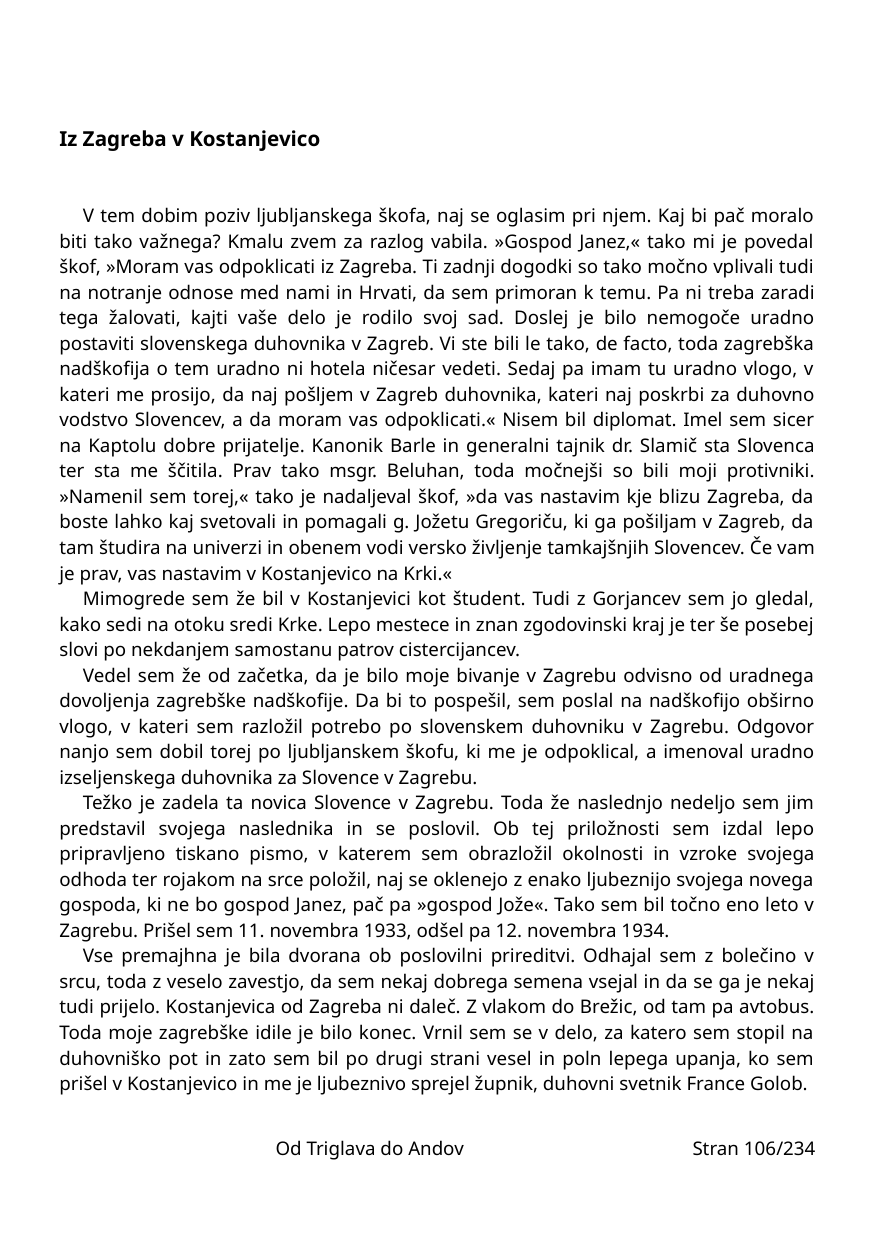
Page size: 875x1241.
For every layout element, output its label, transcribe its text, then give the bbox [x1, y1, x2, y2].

text V tem dobim poziv ljubljanskega škofa, naj se oglasim pri njem. Kaj bi pač moralo biti tako važnega? Kmalu zvem za razlog vabila. »Gospod Janez,« tako mi je povedal škof, »Moram vas odpoklicati iz Zagreba. Ti zadnji dogodki so tako močno vplivali tudi na notranje odnose med nami in Hrvati, da sem primoran k temu. Pa ni treba zaradi tega žalovati, kajti vaše delo je rodilo svoj sad. Doslej je bilo nemogoče uradno postaviti slovenskega duhovnika v Zagreb. Vi ste bili le tako, de facto, toda zagrebška nadškofija o tem uradno ni hotela ničesar vedeti. Sedaj pa imam tu uradno vlogo, v kateri me prosijo, da naj pošljem v Zagreb duhovnika, kateri naj poskrbi za duhovno vodstvo Slovencev, a da moram vas odpoklicati.« Nisem bil diplomat. Imel sem sicer na Kaptolu dobre prijatelje. Kanonik Barle in generalni tajnik dr. Slamič sta Slovenca ter sta me ščitila. Prav tako msgr. Beluhan, toda močnejši so bili moji protivniki. »Namenil sem torej,« tako je nadaljeval škof, »da vas nastavim kje blizu Zagreba, da boste lahko kaj svetovali in pomagali g. Jožetu Gregoriču, ki ga pošiljam v Zagreb, da tam študira na univerzi in obenem vodi versko življenje tamkajšnjih Slovencev. Če vam je prav, vas nastavim v Kostanjevico na Krki.« [59, 203, 815, 585]
text Vse premajhna je bila dvorana ob poslovilni prireditvi. Odhajal sem z bolečino v srcu, toda z veselo zavestjo, da sem nekaj dobrega semena vsejal in da se ga je nekaj tudi prijelo. Kostanjevica od Zagreba ni daleč. Z vlakom do Brežic, od tam pa avtobus. Toda moje zagrebške idile je bilo konec. Vrnil sem se v delo, za katero sem stopil na duhovniško pot in zato sem bil po drugi strani vesel in poln lepega upanja, ko sem prišel v Kostanjevico in me je ljubeznivo sprejel župnik, duhovni svetnik France Golob. [59, 943, 815, 1096]
subtitle Iz Zagreba v Kostanjevico [59, 101, 815, 152]
text Vedel sem že od začetka, da je bilo moje bivanje v Zagrebu odvisno od uradnega dovoljenja zagrebške nadškofije. Da bi to pospešil, sem poslal na nadškofijo obširno vlogo, v kateri sem razložil potrebo po slovenskem duhovniku v Zagrebu. Odgovor nanjo sem dobil torej po ljubljanskem škofu, ki me je odpoklical, a imenoval uradno izseljenskega duhovnika za Slovence v Zagrebu. [59, 662, 815, 789]
text Mimogrede sem že bil v Kostanjevici kot študent. Tudi z Gorjancev sem jo gledal, kako sedi na otoku sredi Krke. Lepo mestece in znan zgodovinski kraj je ter še posebej slovi po nekdanjem samostanu patrov cistercijancev. [59, 585, 815, 662]
text Težko je zadela ta novica Slovence v Zagrebu. Toda že naslednjo nedeljo sem jim predstavil svojega naslednika in se poslovil. Ob tej priložnosti sem izdal lepo pripravljeno tiskano pismo, v katerem sem obrazložil okolnosti in vzroke svojega odhoda ter rojakom na srce položil, naj se oklenejo z enako ljubeznijo svojega novega gospoda, ki ne bo gospod Janez, pač pa »gospod Jože«. Tako sem bil točno eno leto v Zagrebu. Prišel sem 11. novembra 1933, odšel pa 12. novembra 1934. [59, 789, 815, 943]
